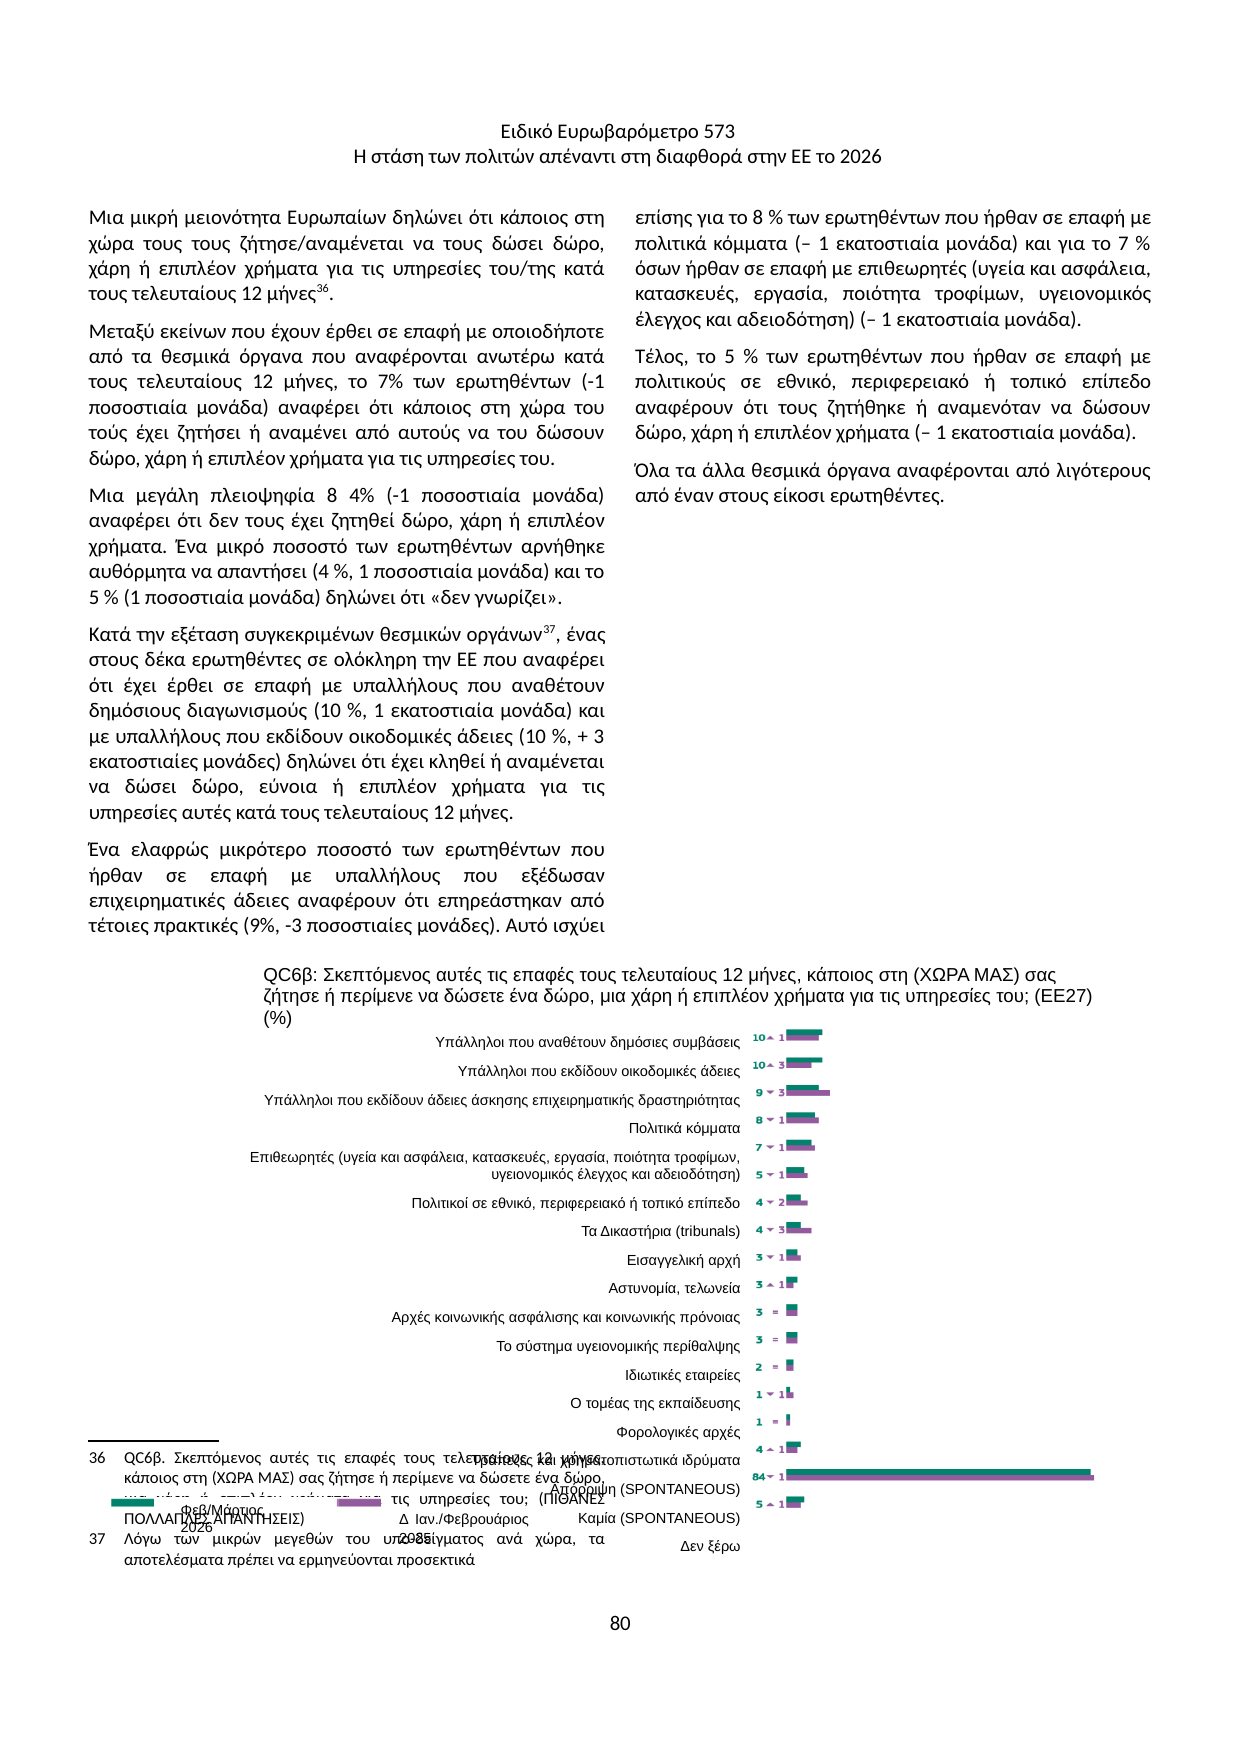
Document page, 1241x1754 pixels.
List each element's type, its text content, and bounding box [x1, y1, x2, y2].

picture [106, 1497, 381, 1507]
text Κατά την εξέταση συγκεκριμένων θεσμικών οργάνων, ένας στους δέκα ερωτηθέντες σε ολόκληρη την ΕΕ που αναφέρει ότι έχει έρθει σε επαφή με υπαλλήλους που αναθέτουν δημόσιους διαγωνισμούς (10 %, 1 εκατοστιαία μονάδα) και με υπαλλήλους που εκδίδουν οικοδομικές άδειες (10 %, + 3 εκατοστιαίες μονάδες) δηλώνει ότι έχει κληθεί ή αναμένεται να δώσει δώρο, εύνοια ή επιπλέον χρήματα για τις υπηρεσίες αυτές κατά τους τελευταίους 12 μήνες. [88, 621, 605, 824]
text Όλα τα άλλα θεσμικά όργανα αναφέρονται από λιγότερους από έναν στους είκοσι ερωτηθέντες. [635, 457, 1152, 508]
picture [750, 1022, 1099, 1513]
text QC6β. Σκεπτόμενος αυτές τις επαφές τους τελευταίους 12 μήνες, κάποιος στη (ΧΩΡΑ ΜΑΣ) σας ζήτησε ή περίμενε να δώσετε ένα δώρο, μια χάρη ή επιπλέον χρήματα για τις υπηρεσίες του; (ΠΙΘΑΝΕΣ ΠΟΛΛΑΠΛΕΣ ΑΠΑΝΤΗΣΕΙΣ) [88, 1447, 605, 1529]
text Μια μεγάλη πλειοψηφία 8 4% (-1 ποσοστιαία μονάδα) αναφέρει ότι δεν τους έχει ζητηθεί δώρο, χάρη ή επιπλέον χρήματα. Ένα μικρό ποσοστό των ερωτηθέντων αρνήθηκε αυθόρμητα να απαντήσει (4 %, 1 ποσοστιαία μονάδα) και το 5 % (1 ποσοστιαία μονάδα) δηλώνει ότι «δεν γνωρίζει». [88, 482, 605, 609]
text επίσης για το 8 % των ερωτηθέντων που ήρθαν σε επαφή με πολιτικά κόμματα (– 1 εκατοστιαία μονάδα) και για το 7 % όσων ήρθαν σε επαφή με επιθεωρητές (υγεία και ασφάλεια, κατασκευές, εργασία, ποιότητα τροφίμων, υγειονομικός έλεγχος και αδειοδότηση) (– 1 εκατοστιαία μονάδα). [635, 204, 1152, 331]
text Μια μικρή μειονότητα Ευρωπαίων δηλώνει ότι κάποιος στη χώρα τους τους ζήτησε/αναμένεται να τους δώσει δώρο, χάρη ή επιπλέον χρήματα για τις υπηρεσίες του/της κατά τους τελευταίους 12 μήνες. [88, 204, 605, 306]
text Λόγω των μικρών μεγεθών του υπο-δείγματος ανά χώρα, τα αποτελέσματα πρέπει να ερμηνεύονται προσεκτικά [88, 1529, 605, 1569]
text Τέλος, το 5 % των ερωτηθέντων που ήρθαν σε επαφή με πολιτικούς σε εθνικό, περιφερειακό ή τοπικό επίπεδο αναφέρουν ότι τους ζητήθηκε ή αναμενόταν να δώσουν δώρο, χάρη ή επιπλέον χρήματα (– 1 εκατοστιαία μονάδα). [635, 343, 1152, 445]
text Ένα ελαφρώς μικρότερο ποσοστό των ερωτηθέντων που ήρθαν σε επαφή με υπαλλήλους που εξέδωσαν επιχειρηματικές άδειες αναφέρουν ότι επηρεάστηκαν από τέτοιες πρακτικές (9%, -3 ποσοστιαίες μονάδες). Αυτό ισχύει [88, 836, 605, 938]
text Μεταξύ εκείνων που έχουν έρθει σε επαφή με οποιοδήποτε από τα θεσμικά όργανα που αναφέρονται ανωτέρω κατά τους τελευταίους 12 μήνες, το 7% των ερωτηθέντων (-1 ποσοστιαία μονάδα) αναφέρει ότι κάποιος στη χώρα του τούς έχει ζητήσει ή αναμένει από αυτούς να του δώσουν δώρο, χάρη ή επιπλέον χρήματα για τις υπηρεσίες του. [88, 318, 605, 470]
